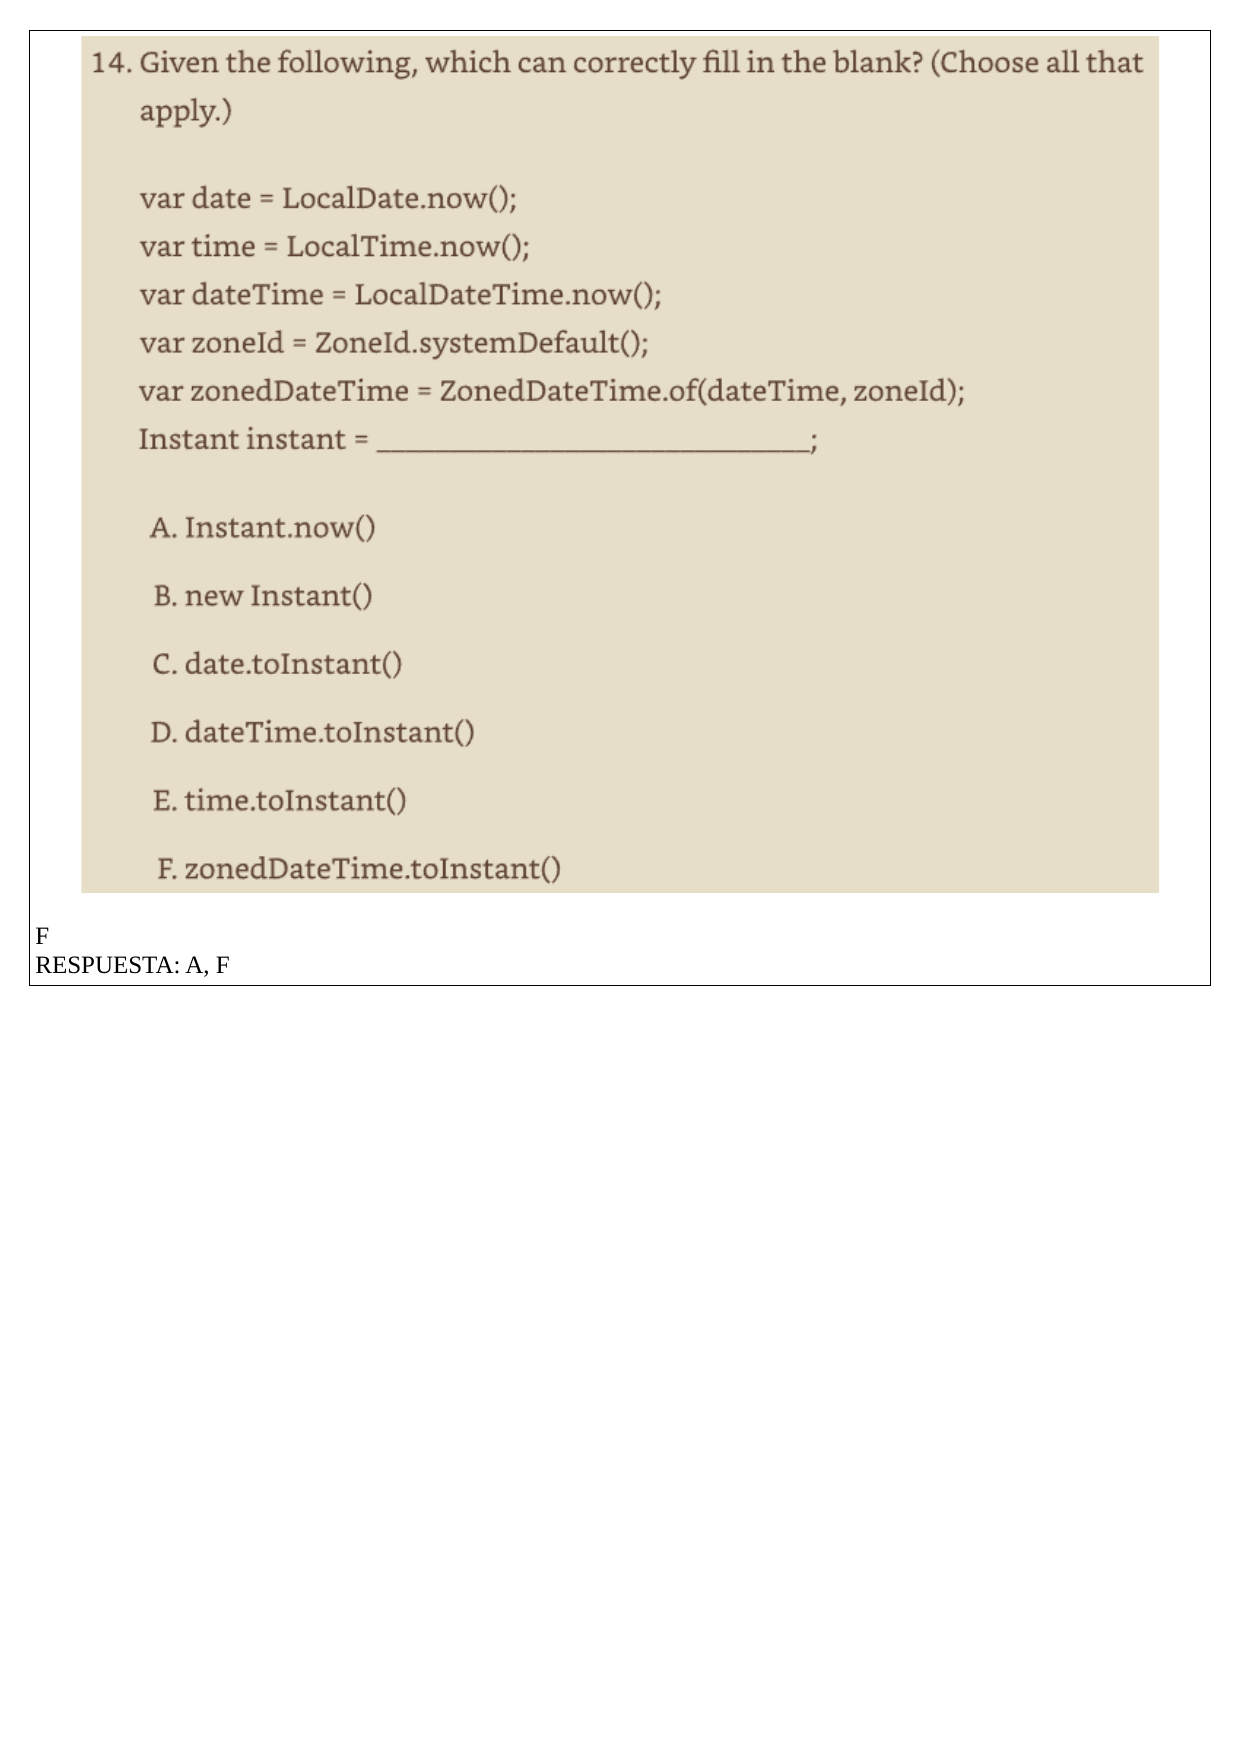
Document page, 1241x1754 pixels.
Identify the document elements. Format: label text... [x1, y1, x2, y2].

picture [81, 36, 1160, 893]
table_cell F RESPUESTA: A, F [30, 31, 1210, 984]
